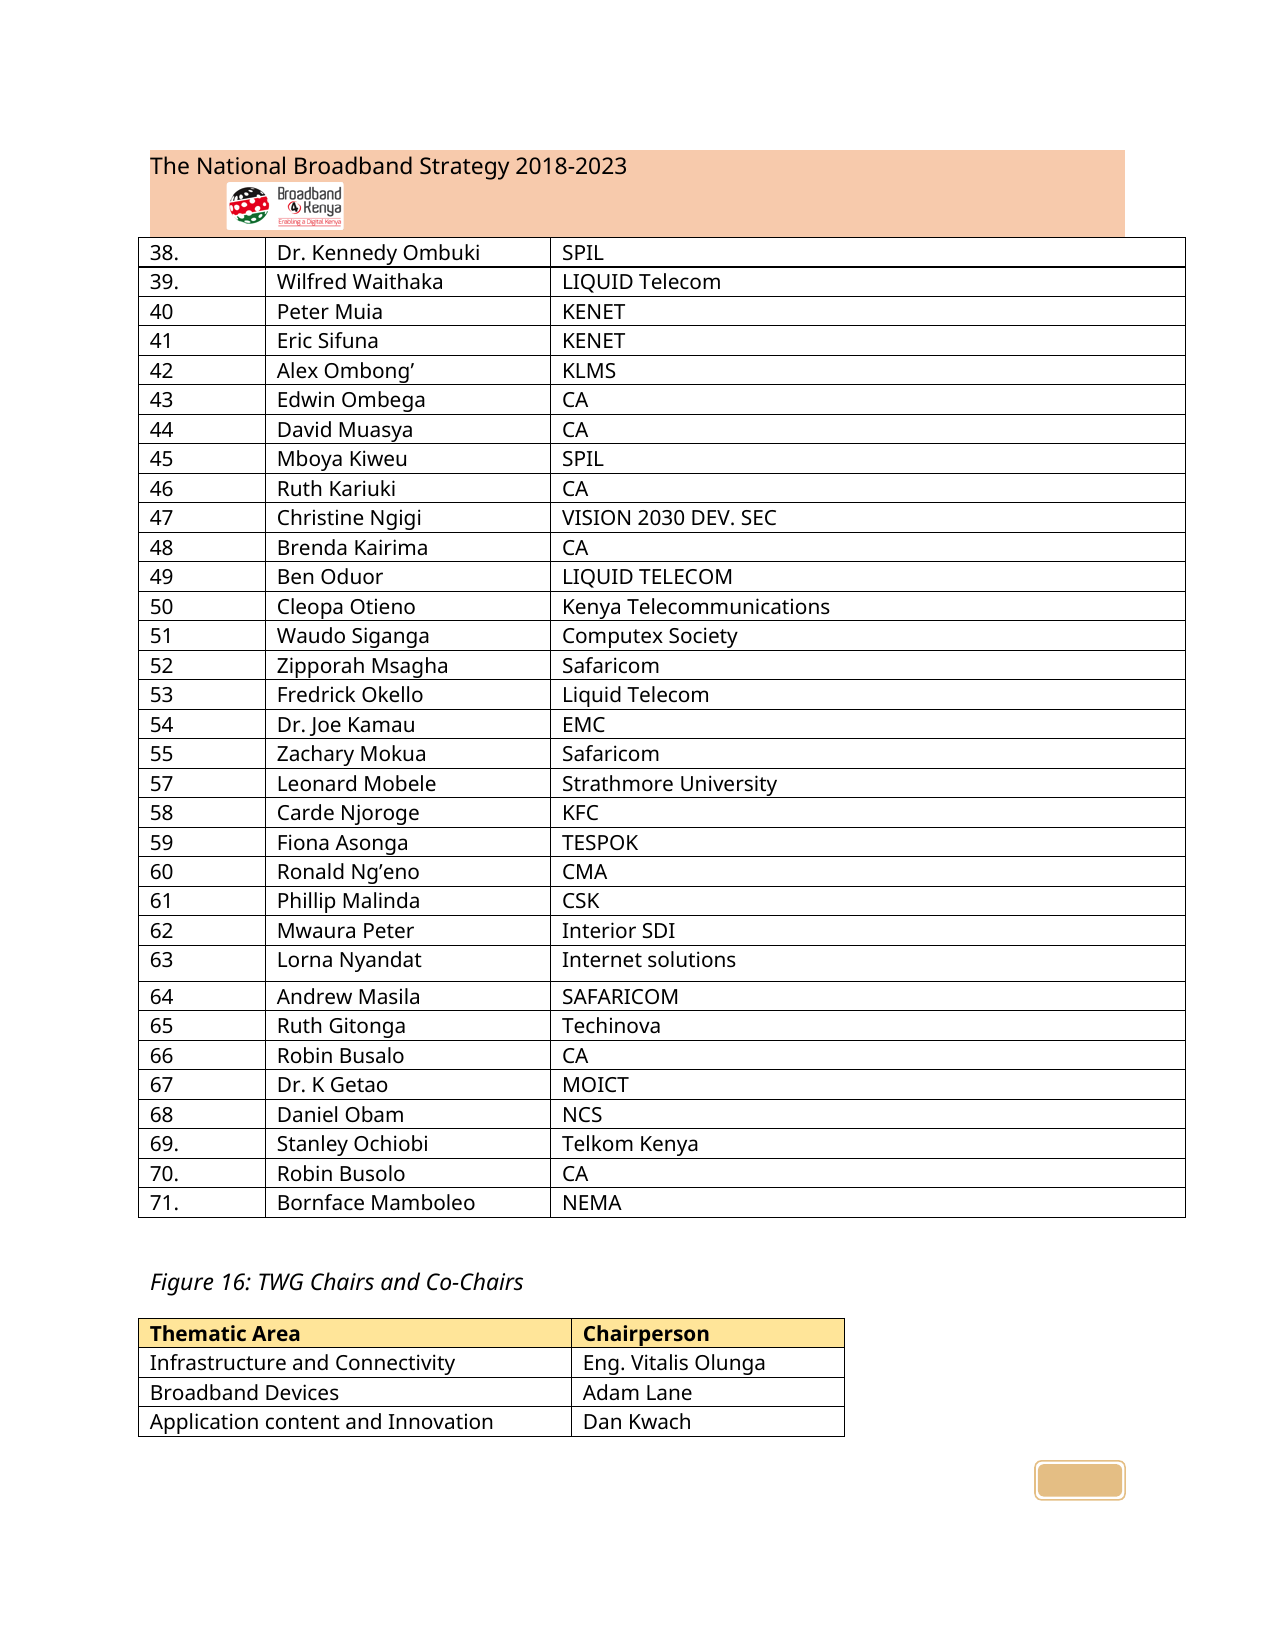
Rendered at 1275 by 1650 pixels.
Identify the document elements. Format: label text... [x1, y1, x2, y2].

table_cell Eng. Vitalis Olunga [572, 1348, 844, 1377]
table_cell CA [551, 415, 1185, 443]
picture [226, 182, 344, 230]
table_cell Waudo Siganga [266, 621, 550, 650]
table_cell Interior SDI [551, 916, 1185, 944]
table_cell Leonard Mobele [266, 769, 550, 797]
table_cell 50 [139, 592, 265, 620]
table_cell Dan Kwach [572, 1407, 844, 1436]
table_cell SAFARICOM [551, 982, 1185, 1010]
table_cell Infrastructure and Connectivity [139, 1348, 571, 1377]
table_cell Robin Busolo [266, 1159, 550, 1187]
table_cell 64 [139, 982, 265, 1010]
table_cell David Muasya [266, 415, 550, 443]
table_cell Techinova [551, 1011, 1185, 1040]
table_cell 63 [139, 946, 265, 981]
table_cell 62 [139, 916, 265, 944]
table_cell Safaricom [551, 739, 1185, 768]
table_cell 41 [139, 326, 265, 355]
table_cell 53 [139, 680, 265, 709]
table_cell EMC [551, 710, 1185, 738]
table_header Chairperson [572, 1319, 844, 1347]
table_cell Dr. Kennedy Ombuki [266, 238, 550, 266]
table_cell Phillip Malinda [266, 887, 550, 915]
table_cell Ruth Kariuki [266, 474, 550, 502]
table_header Thematic Area [139, 1319, 571, 1347]
table_cell KFC [551, 798, 1185, 827]
table_cell 58 [139, 798, 265, 827]
table_cell 52 [139, 651, 265, 679]
table_cell Internet solutions [551, 946, 1185, 981]
table_cell Lorna Nyandat [266, 946, 550, 981]
table_cell CA [551, 385, 1185, 414]
table_cell KENET [551, 297, 1185, 325]
table_cell 45 [139, 444, 265, 473]
table_cell Ronald Ng’eno [266, 857, 550, 886]
table_cell SPIL [551, 238, 1185, 266]
table_cell Daniel Obam [266, 1100, 550, 1128]
table_cell 55 [139, 739, 265, 768]
table_cell 40 [139, 297, 265, 325]
table_cell Cleopa Otieno [266, 592, 550, 620]
table_cell Fredrick Okello [266, 680, 550, 709]
table_cell TESPOK [551, 828, 1185, 856]
table_cell 71. [139, 1188, 265, 1217]
table_cell Andrew Masila [266, 982, 550, 1010]
table_cell 59 [139, 828, 265, 856]
table_cell CA [551, 1041, 1185, 1069]
table_cell CA [551, 474, 1185, 502]
table_cell 66 [139, 1041, 265, 1069]
table_cell Dr. K Getao [266, 1070, 550, 1099]
table_cell MOICT [551, 1070, 1185, 1099]
table_cell Broadband Devices [139, 1378, 571, 1406]
table_cell KLMS [551, 356, 1185, 384]
table_cell Dr. Joe Kamau [266, 710, 550, 738]
table_cell Peter Muia [266, 297, 550, 325]
table_cell Adam Lane [572, 1378, 844, 1406]
table_cell CSK [551, 887, 1185, 915]
table_cell 46 [139, 474, 265, 502]
table_cell Kenya Telecommunications [551, 592, 1185, 620]
table_cell SPIL [551, 444, 1185, 473]
table_cell Ruth Gitonga [266, 1011, 550, 1040]
table_cell 68 [139, 1100, 265, 1128]
table_cell Mboya Kiweu [266, 444, 550, 473]
table_cell Strathmore University [551, 769, 1185, 797]
table_cell 43 [139, 385, 265, 414]
table_cell Safaricom [551, 651, 1185, 679]
table_cell 57 [139, 769, 265, 797]
table_cell Robin Busalo [266, 1041, 550, 1069]
table_cell 44 [139, 415, 265, 443]
table_cell Wilfred Waithaka [266, 268, 550, 296]
table_cell Application content and Innovation [139, 1407, 571, 1436]
table_cell CA [551, 1159, 1185, 1187]
table_cell 54 [139, 710, 265, 738]
table_cell 60 [139, 857, 265, 886]
table_cell 65 [139, 1011, 265, 1040]
table_cell LIQUID TELECOM [551, 562, 1185, 591]
table_cell 48 [139, 533, 265, 561]
table_cell 47 [139, 503, 265, 532]
table_cell LIQUID Telecom [551, 268, 1185, 296]
table_cell CA [551, 533, 1185, 561]
table_cell Ben Oduor [266, 562, 550, 591]
table_cell KENET [551, 326, 1185, 355]
table_cell 69. [139, 1129, 265, 1158]
table_cell 51 [139, 621, 265, 650]
table_cell Alex Ombong’ [266, 356, 550, 384]
table_cell Telkom Kenya [551, 1129, 1185, 1158]
table_cell 38. [139, 238, 265, 266]
table_cell Stanley Ochiobi [266, 1129, 550, 1158]
table_cell Zachary Mokua [266, 739, 550, 768]
table_cell Zipporah Msagha [266, 651, 550, 679]
table_cell 70. [139, 1159, 265, 1187]
table_cell Christine Ngigi [266, 503, 550, 532]
table_cell Liquid Telecom [551, 680, 1185, 709]
table_cell 39. [139, 268, 265, 296]
table_cell Computex Society [551, 621, 1185, 650]
table_cell NEMA [551, 1188, 1185, 1217]
table_cell Mwaura Peter [266, 916, 550, 944]
table_cell 61 [139, 887, 265, 915]
table_cell Eric Sifuna [266, 326, 550, 355]
table_cell 67 [139, 1070, 265, 1099]
table_cell 42 [139, 356, 265, 384]
table_cell Fiona Asonga [266, 828, 550, 856]
table_cell 49 [139, 562, 265, 591]
table_cell Edwin Ombega [266, 385, 550, 414]
text Figure 16: TWG Chairs and Co-Chairs [150, 1266, 1125, 1297]
table_cell Brenda Kairima [266, 533, 550, 561]
table_cell Carde Njoroge [266, 798, 550, 827]
table_cell VISION 2030 DEV. SEC [551, 503, 1185, 532]
table_cell CMA [551, 857, 1185, 886]
table_cell Bornface Mamboleo [266, 1188, 550, 1217]
table_cell NCS [551, 1100, 1185, 1128]
